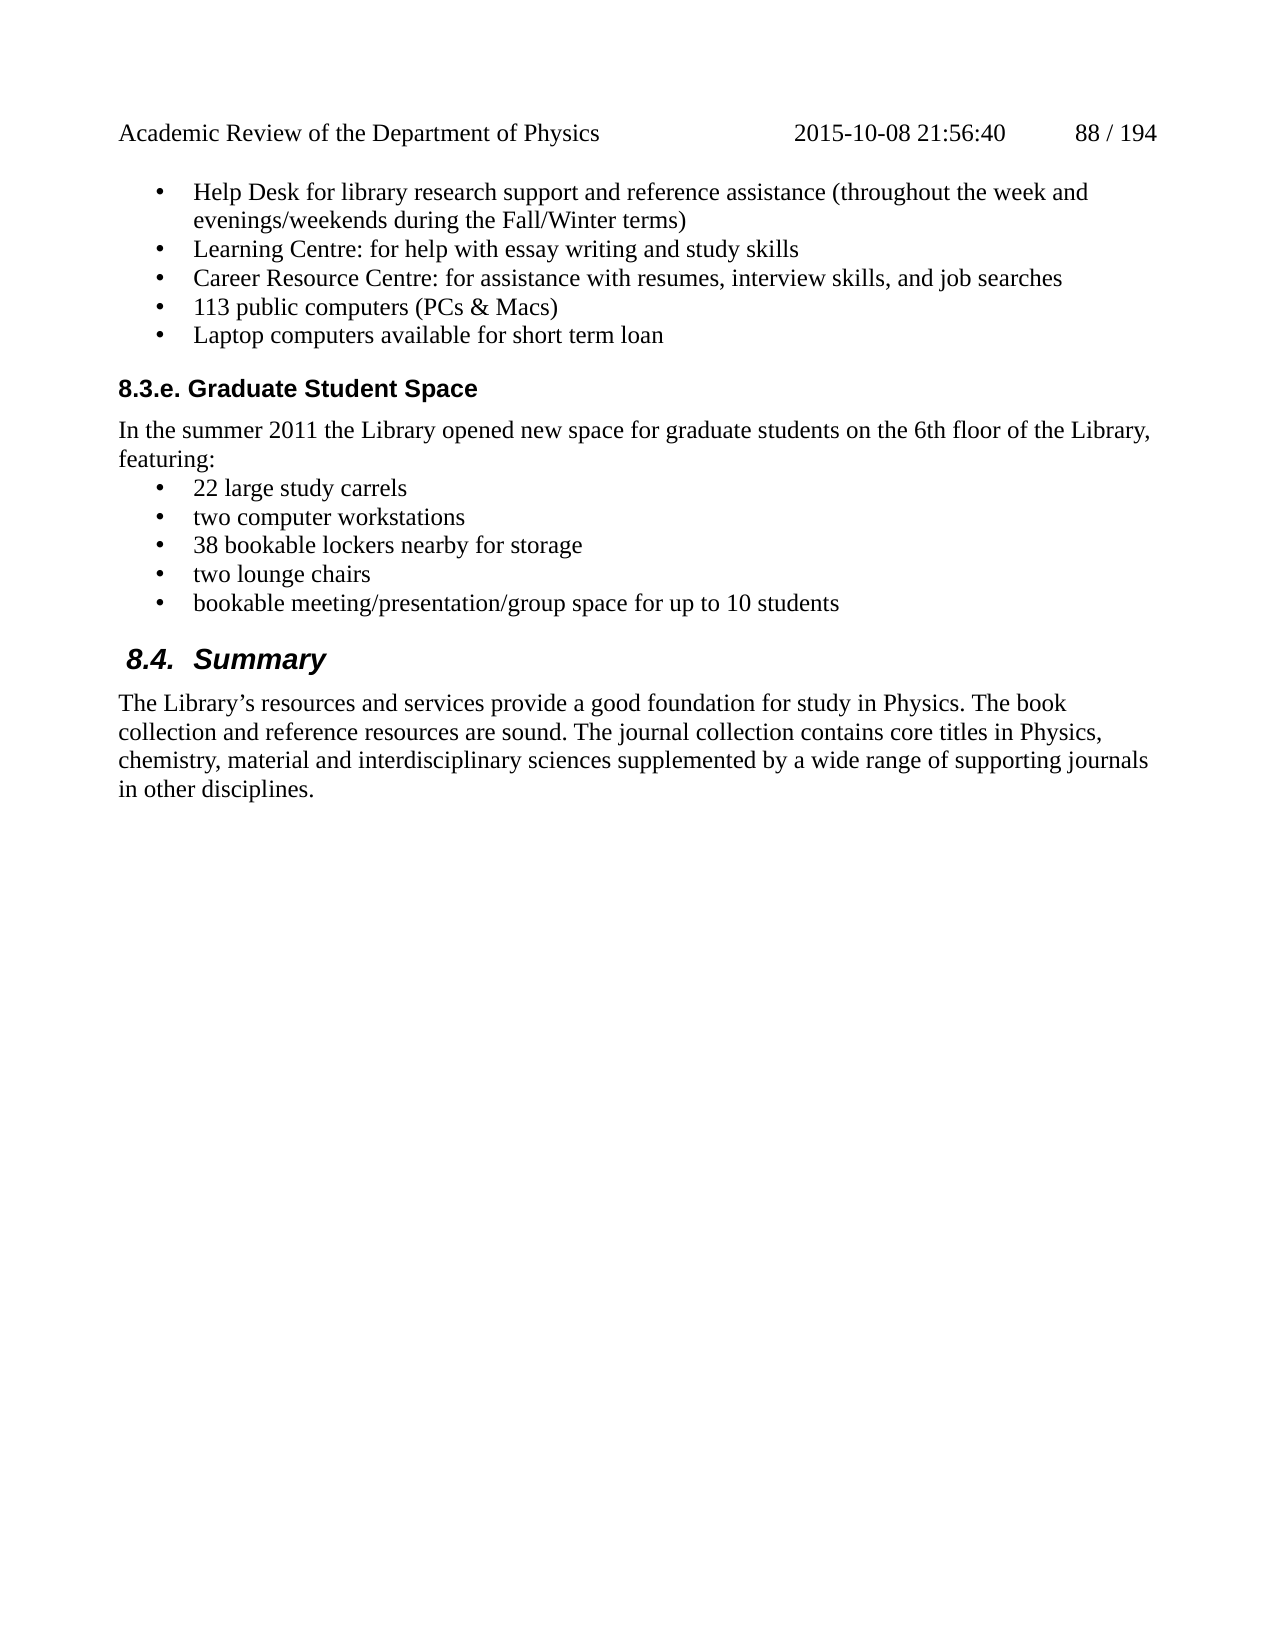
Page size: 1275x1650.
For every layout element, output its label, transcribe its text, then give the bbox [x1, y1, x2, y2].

text The Library’s resources and services provide a good foundation for study in Physics. The book collection and reference resources are sound. The journal collection contains core titles in Physics, chemistry, material and interdisciplinary sciences supplemented by a wide range of supporting journals in other disciplines. [118, 688, 1157, 803]
list 38 bookable lockers nearby for storage [156, 531, 1157, 559]
list Learning Centre: for help with essay writing and study skills [156, 234, 1157, 263]
list 113 public computers (PCs & Macs) [156, 292, 1157, 321]
list two lounge chairs [156, 559, 1157, 588]
subtitle Graduate Student Space [118, 374, 1157, 403]
list Laptop computers available for short term loan [156, 321, 1157, 349]
list Help Desk for library research support and reference assistance (throughout the week and evenings/weekends during the Fall/Winter terms) [156, 177, 1157, 234]
list Career Resource Centre: for assistance with resumes, interview skills, and job searches [156, 263, 1157, 292]
list 22 large study carrels [156, 473, 1157, 502]
text In the summer 2011 the Library opened new space for graduate students on the 6th floor of the Library, featuring: [118, 416, 1157, 473]
list two computer workstations [156, 502, 1157, 531]
subtitle Summary [118, 642, 1157, 675]
list bookable meeting/presentation/group space for up to 10 students [156, 588, 1157, 617]
